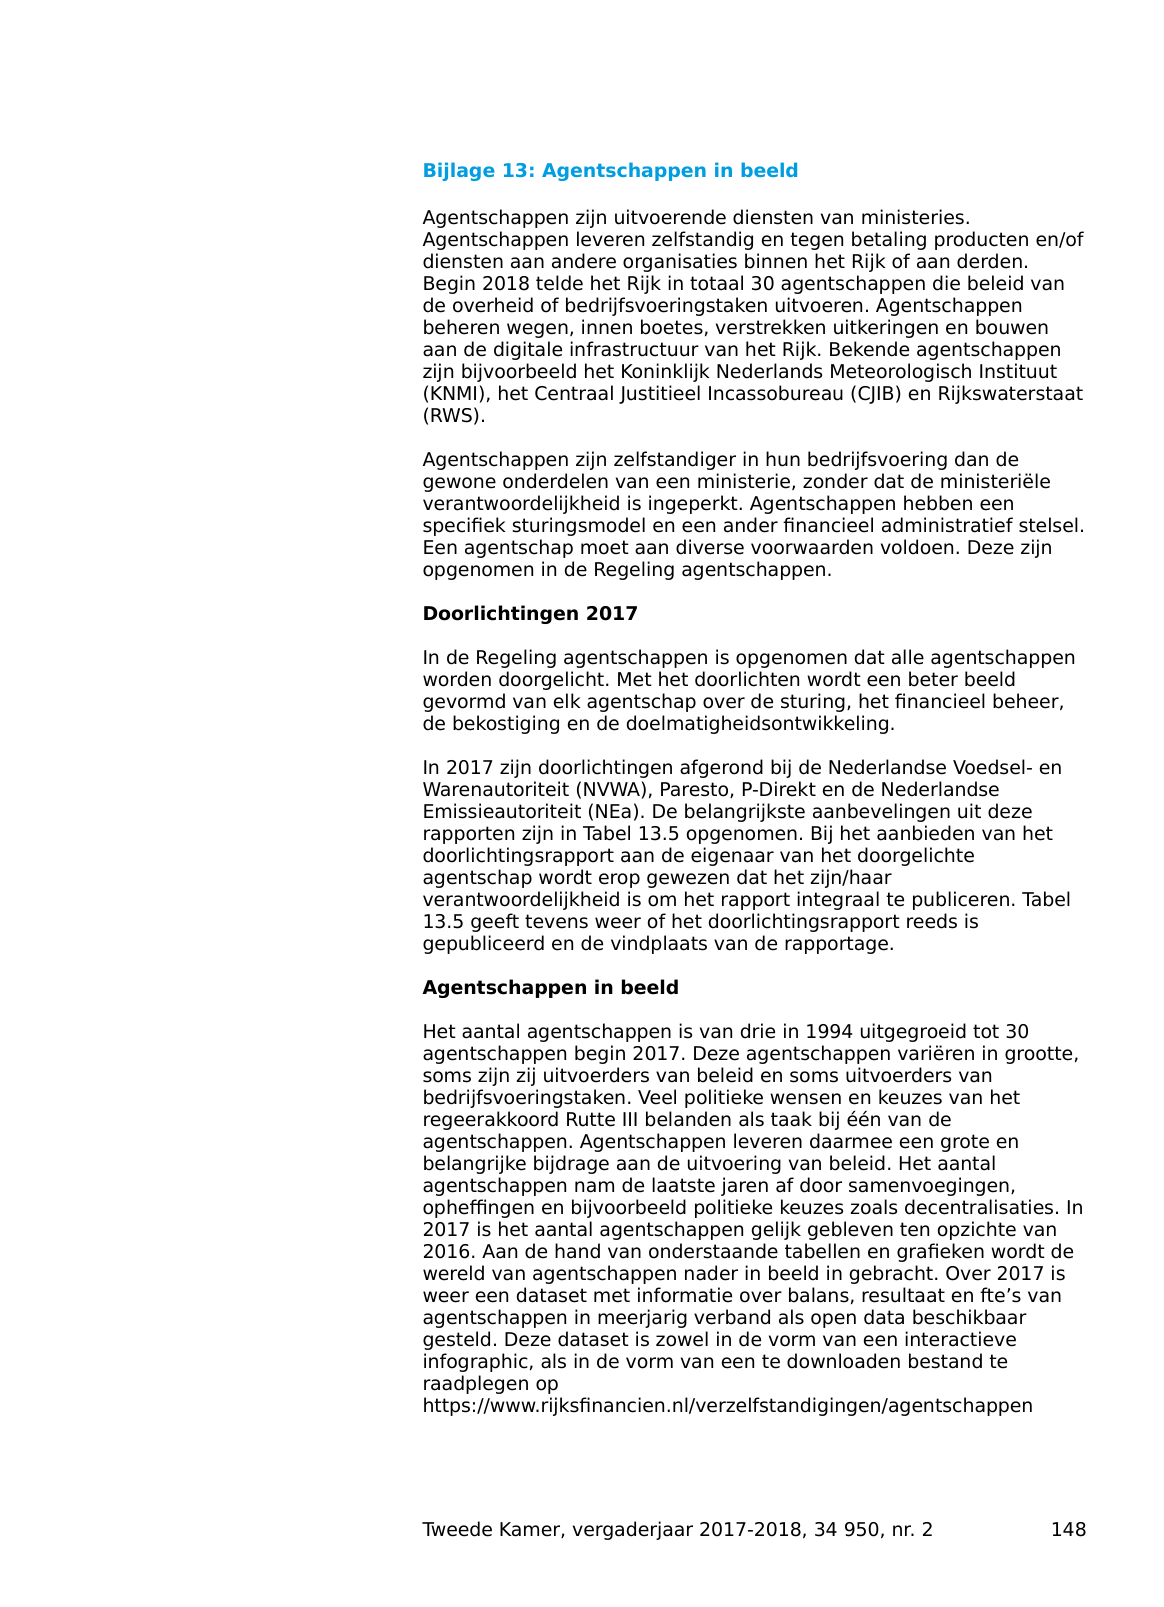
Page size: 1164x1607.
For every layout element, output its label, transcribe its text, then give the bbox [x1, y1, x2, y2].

subtitle Bijlage 13: Agentschappen in beeld [422, 160, 1087, 182]
text Agentschappen zijn zelfstandiger in hun bedrijfsvoering dan de gewone onderdelen van een ministerie, zonder dat de ministeriële verantwoordelijkheid is ingeperkt. Agentschappen hebben een specifiek sturingsmodel en een ander financieel administratief stelsel. Een agentschap moet aan diverse voorwaarden voldoen. Deze zijn opgenomen in de Regeling agentschappen. [422, 449, 1087, 581]
subtitle Doorlichtingen 2017 [422, 603, 1087, 625]
text Het aantal agentschappen is van drie in 1994 uitgegroeid tot 30 agentschappen begin 2017. Deze agentschappen variëren in grootte, soms zijn zij uitvoerders van beleid en soms uitvoerders van bedrijfsvoeringstaken. Veel politieke wensen en keuzes van het regeerakkoord Rutte III belanden als taak bij één van de agentschappen. Agentschappen leveren daarmee een grote en belangrijke bijdrage aan de uitvoering van beleid. Het aantal agentschappen nam de laatste jaren af door samenvoegingen, opheffingen en bijvoorbeeld politieke keuzes zoals decentralisaties. In 2017 is het aantal agentschappen gelijk gebleven ten opzichte van 2016. Aan de hand van onderstaande tabellen en grafieken wordt de wereld van agentschappen nader in beeld in gebracht. Over 2017 is weer een dataset met informatie over balans, resultaat en fte’s van agentschappen in meerjarig verband als open data beschikbaar gesteld. Deze dataset is zowel in de vorm van een interactieve infographic, als in de vorm van een te downloaden bestand te raadplegen op https://www.rijksfinancien.nl/verzelfstandigingen/agentschappen [422, 1021, 1087, 1417]
text In de Regeling agentschappen is opgenomen dat alle agentschappen worden doorgelicht. Met het doorlichten wordt een beter beeld gevormd van elk agentschap over de sturing, het financieel beheer, de bekostiging en de doelmatigheidsontwikkeling. [422, 647, 1087, 735]
subtitle Agentschappen in beeld [422, 977, 1087, 999]
text In 2017 zijn doorlichtingen afgerond bij de Nederlandse Voedsel- en Warenautoriteit (NVWA), Paresto, P-Direkt en de Nederlandse Emissieautoriteit (NEa). De belangrijkste aanbevelingen uit deze rapporten zijn in Tabel 13.5 opgenomen. Bij het aanbieden van het doorlichtingsrapport aan de eigenaar van het doorgelichte agentschap wordt erop gewezen dat het zijn/haar verantwoordelijkheid is om het rapport integraal te publiceren. Tabel 13.5 geeft tevens weer of het doorlichtingsrapport reeds is gepubliceerd en de vindplaats van de rapportage. [422, 757, 1087, 955]
text Agentschappen zijn uitvoerende diensten van ministeries. Agentschappen leveren zelfstandig en tegen betaling producten en/of diensten aan andere organisaties binnen het Rijk of aan derden. Begin 2018 telde het Rijk in totaal 30 agentschappen die beleid van de overheid of bedrijfsvoeringstaken uitvoeren. Agentschappen beheren wegen, innen boetes, verstrekken uitkeringen en bouwen aan de digitale infrastructuur van het Rijk. Bekende agentschappen zijn bijvoorbeeld het Koninklijk Nederlands Meteorologisch Instituut (KNMI), het Centraal Justitieel Incassobureau (CJIB) en Rijkswaterstaat (RWS). [422, 207, 1087, 427]
